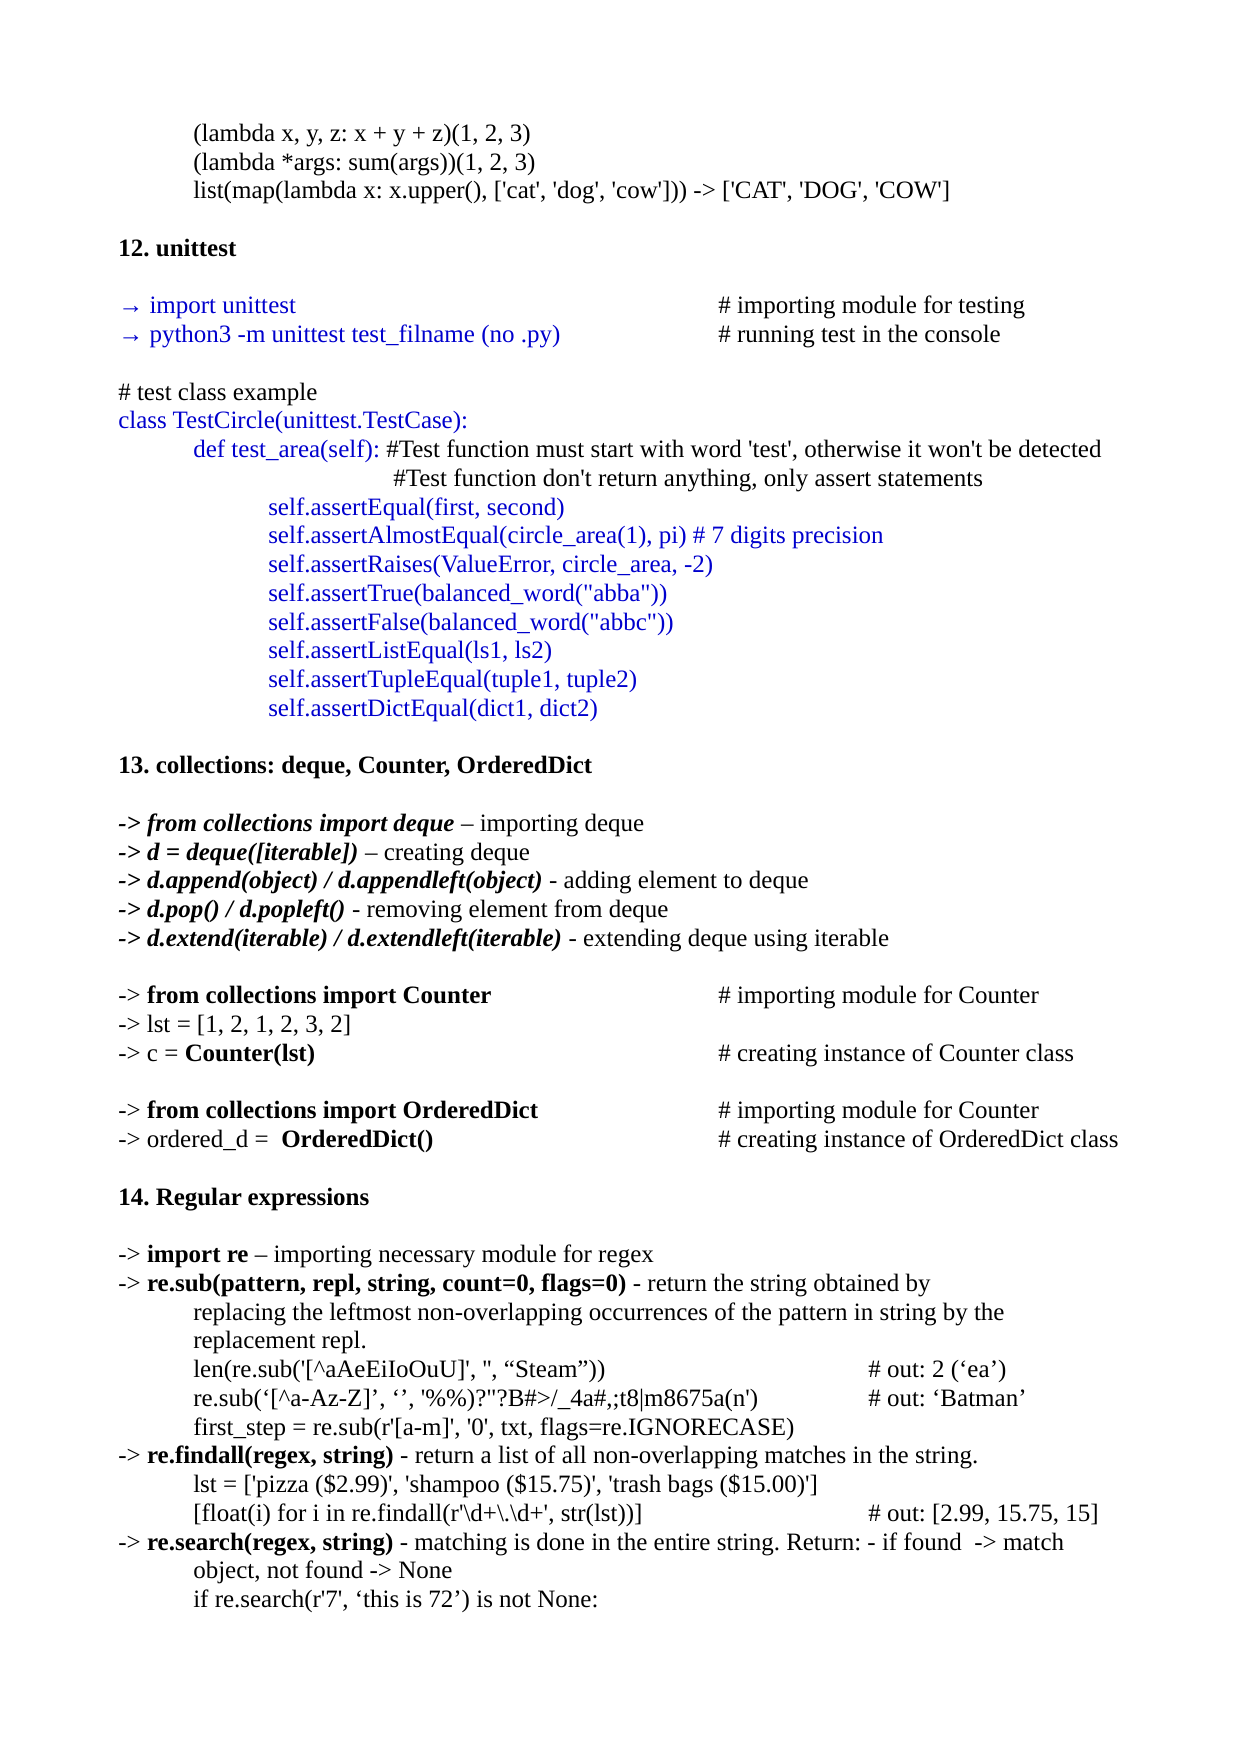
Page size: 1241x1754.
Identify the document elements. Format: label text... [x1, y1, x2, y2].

text def test_area(self): #Test function must start with word 'test', otherwise it won't be detected [118, 434, 1122, 463]
text -> ordered_d = OrderedDict() # creating instance of OrderedDict class [118, 1124, 1122, 1153]
text replacement repl. [118, 1326, 1122, 1354]
text -> from collections import OrderedDict # importing module for Counter [118, 1096, 1122, 1124]
text → python3 -m unittest test_filname (no .py) # running test in the console [118, 319, 1122, 348]
text first_step = re.sub(r'[a-m]', '0', txt, flags=re.IGNORECASE) [118, 1412, 1122, 1441]
text -> import re – importing necessary module for regex [118, 1239, 1122, 1268]
text 13. collections: deque, Counter, OrderedDict [118, 751, 1122, 779]
text -> d = deque([iterable]) – creating deque [118, 837, 1122, 866]
text -> re.findall(regex, string) - return a list of all non-overlapping matches in the string. [118, 1441, 1122, 1469]
text if re.search(r'7', ‘this is 72’) is not None: [118, 1584, 1122, 1613]
text self.assertTrue(balanced_word("abba")) [118, 578, 1122, 607]
text -> d.extend(iterable) / d.extendleft(iterable) - extending deque using iterable [118, 923, 1122, 952]
text -> re.search(regex, string) - matching is done in the entire string. Return: - if found -> match object, not found -> None [118, 1527, 1122, 1584]
text 12. unittest [118, 233, 1122, 262]
text -> from collections import Counter # importing module for Counter [118, 981, 1122, 1009]
text -> d.append(object) / d.appendleft(object) - adding element to deque [118, 866, 1122, 894]
text self.assertListEqual(ls1, ls2) [118, 636, 1122, 664]
text #Test function don't return anything, only assert statements [118, 463, 1122, 492]
text -> lst = [1, 2, 1, 2, 3, 2] [118, 1009, 1122, 1038]
text list(map(lambda x: x.upper(), ['cat', 'dog', 'cow'])) -> ['CAT', 'DOG', 'COW'] [118, 176, 1122, 204]
text # test class example [118, 377, 1122, 406]
text replacing the leftmost non-overlapping occurrences of the pattern in string by the [118, 1297, 1122, 1326]
text (lambda *args: sum(args))(1, 2, 3) [118, 147, 1122, 176]
text self.assertTupleEqual(tuple1, tuple2) [118, 664, 1122, 693]
text (lambda x, y, z: x + y + z)(1, 2, 3) [118, 118, 1122, 147]
text [float(i) for i in re.findall(r'\d+\.\d+', str(lst))] # out: [2.99, 15.75, 15] [118, 1498, 1122, 1527]
text self.assertDictEqual(dict1, dict2) [118, 693, 1122, 722]
text 14. Regular expressions [118, 1182, 1122, 1211]
text self.assertRaises(ValueError, circle_area, -2) [118, 549, 1122, 578]
text → import unittest # importing module for testing [118, 291, 1122, 319]
text lst = ['pizza ($2.99)', 'shampoo ($15.75)', 'trash bags ($15.00)'] [118, 1469, 1122, 1498]
text class TestCircle(unittest.TestCase): [118, 406, 1122, 434]
text -> d.pop() / d.popleft() - removing element from deque [118, 894, 1122, 923]
text self.assertEqual(first, second) [118, 492, 1122, 521]
text self.assertAlmostEqual(circle_area(1), pi) # 7 digits precision [118, 521, 1122, 549]
text self.assertFalse(balanced_word("abbc")) [118, 607, 1122, 636]
text -> from collections import deque – importing deque [118, 808, 1122, 837]
text -> re.sub(pattern, repl, string, count=0, flags=0) - return the string obtained by [118, 1268, 1122, 1297]
text len(re.sub('[^aAeEiIoOuU]', '', “Steam”)) # out: 2 (‘ea’) [118, 1354, 1122, 1383]
text re.sub(‘[^a-Az-Z]’, ‘’, '%%)?"?B#>/_4a#,;t8|m8675a(n') # out: ‘Batman’ [118, 1383, 1122, 1412]
text -> c = Counter(lst) # creating instance of Counter class [118, 1038, 1122, 1067]
